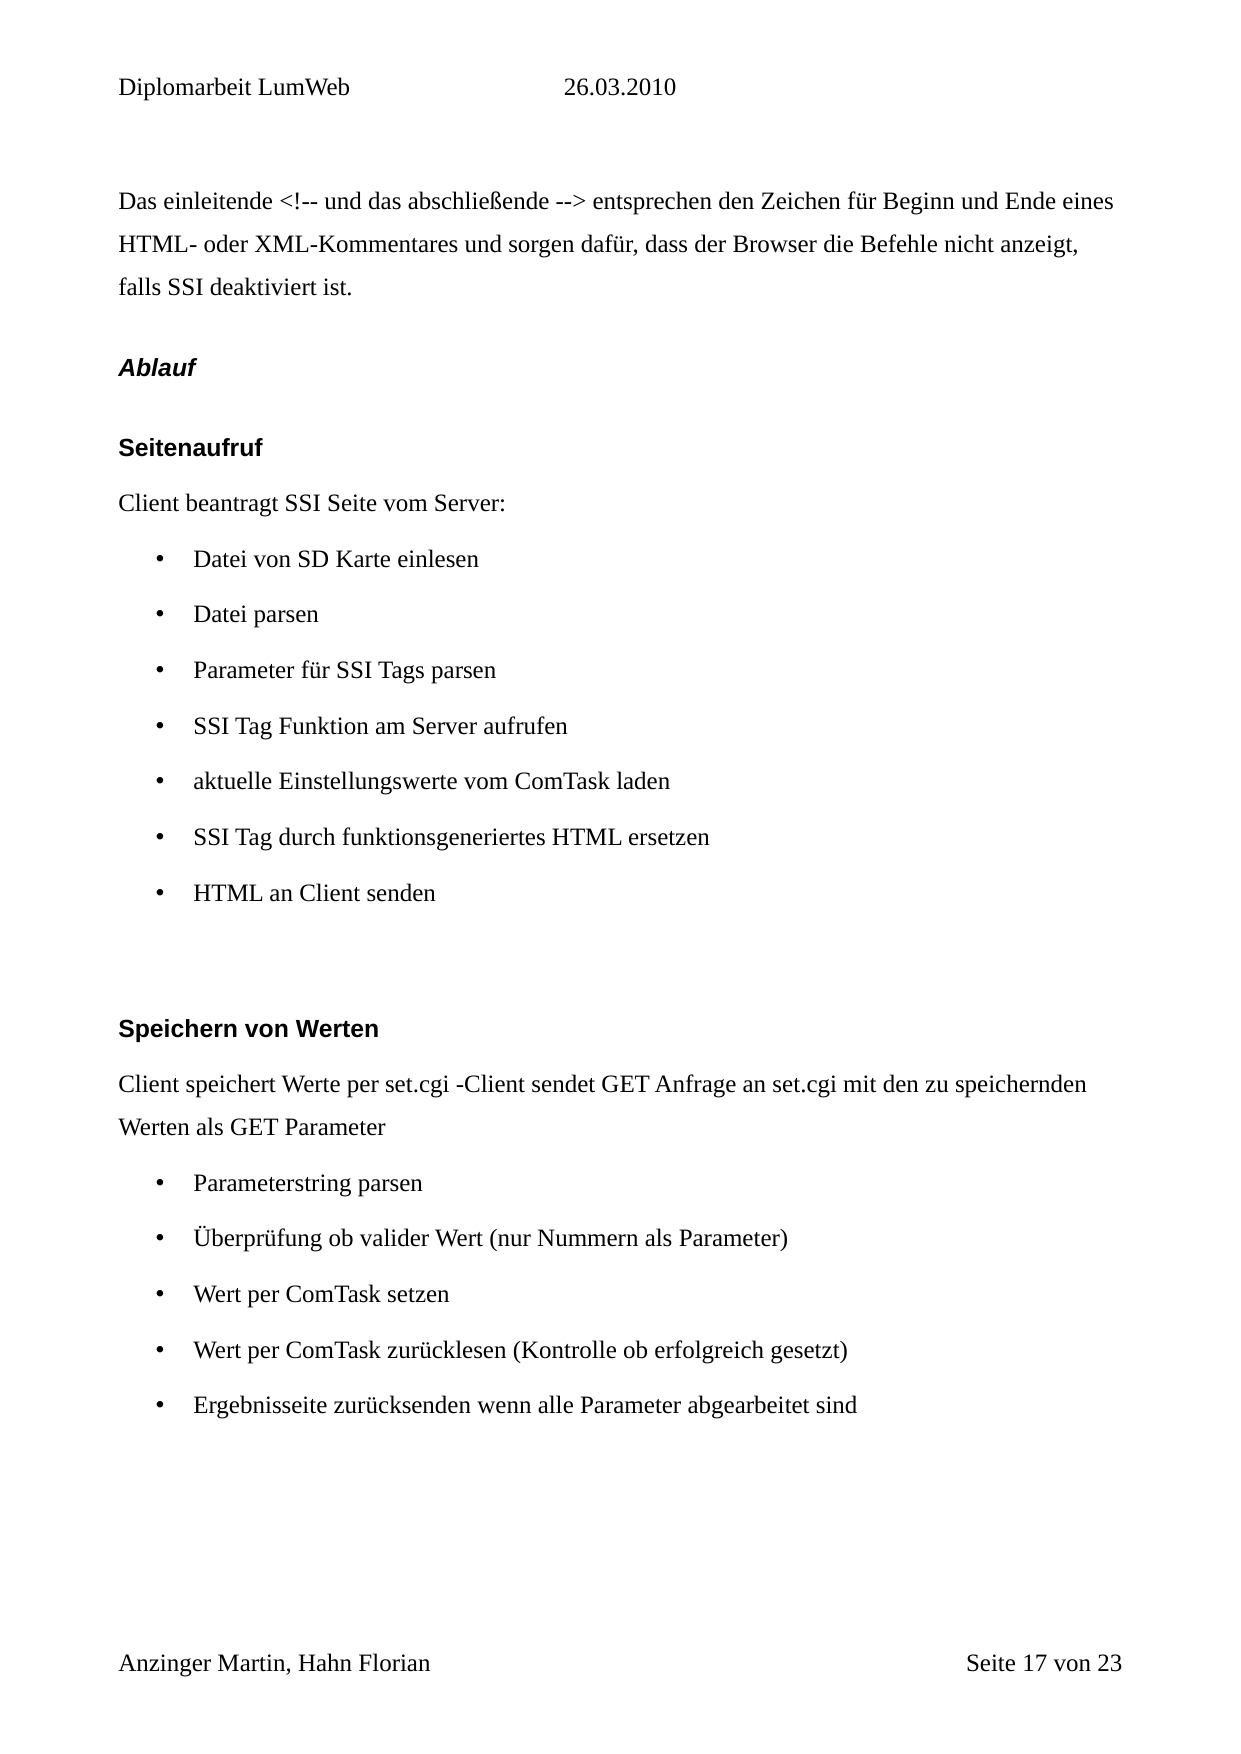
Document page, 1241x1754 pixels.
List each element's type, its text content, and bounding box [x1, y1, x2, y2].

subtitle Speichern von Werten [118, 1014, 1122, 1042]
list Parameterstring parsen [156, 1168, 1122, 1197]
list Überprüfung ob valider Wert (nur Nummern als Parameter) [156, 1223, 1122, 1252]
subtitle Seitenaufruf [118, 433, 1122, 461]
text Client beantragt SSI Seite vom Server: [118, 488, 1122, 517]
list Wert per ComTask setzen [156, 1279, 1122, 1308]
list SSI Tag durch funktionsgeneriertes HTML ersetzen [156, 822, 1122, 851]
text Das einleitende <!-- und das abschließende --> entsprechen den Zeichen für Beginn und Ende eines HTML- oder XML-Kommentares und sorgen dafür, dass der Browser die Befehle nicht anzeigt, falls SSI deaktiviert ist. [118, 186, 1122, 301]
list Parameter für SSI Tags parsen [156, 655, 1122, 684]
subtitle Ablauf [118, 353, 1122, 381]
text Client speichert Werte per set.cgi -Client sendet GET Anfrage an set.cgi mit den zu speichernden Werten als GET Parameter [118, 1069, 1122, 1141]
list Datei parsen [156, 599, 1122, 628]
list Ergebnisseite zurücksenden wenn alle Parameter abgearbeitet sind [156, 1390, 1122, 1419]
list Wert per ComTask zurücklesen (Kontrolle ob erfolgreich gesetzt) [156, 1335, 1122, 1363]
list HTML an Client senden [156, 878, 1122, 906]
list Datei von SD Karte einlesen [156, 544, 1122, 573]
list SSI Tag Funktion am Server aufrufen [156, 711, 1122, 739]
list aktuelle Einstellungswerte vom ComTask laden [156, 766, 1122, 795]
